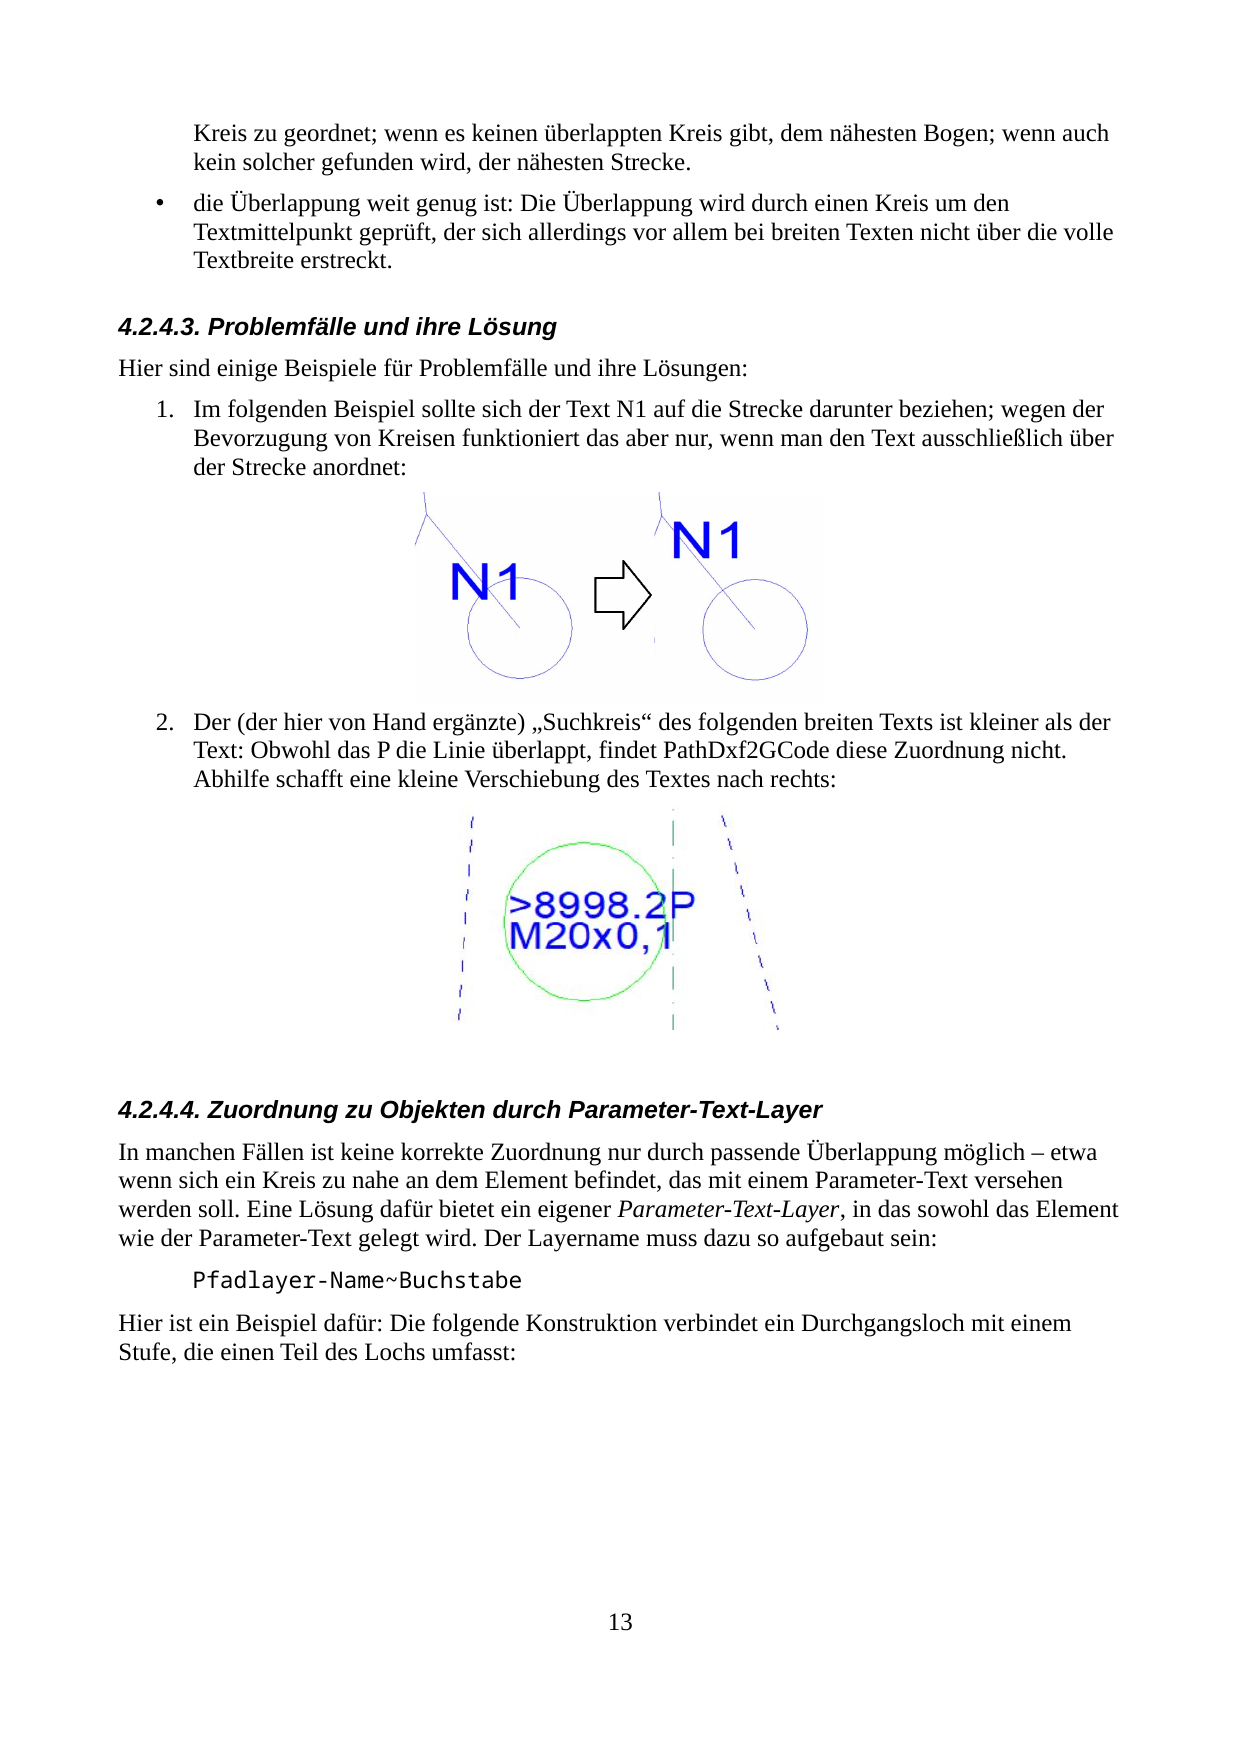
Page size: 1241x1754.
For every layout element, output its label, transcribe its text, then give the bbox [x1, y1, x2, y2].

text Pfadlayer-Name~Buchstabe [192, 1264, 1122, 1295]
list Der (der hier von Hand ergänzte) „Suchkreis“ des folgenden breiten Texts ist kleiner als der Text: Obwohl das P die Linie überlappt, findet PathDxf2GCode diese Zuordnung nicht. Abhilfe schafft eine kleine Verschiebung des Textes nach rechts: [156, 493, 1122, 793]
text Hier ist ein Beispiel dafür: Die folgende Konstruktion verbindet ein Durchgangsloch mit einem Stufe, die einen Teil des Lochs umfasst: [118, 1308, 1122, 1365]
picture [443, 805, 797, 1030]
subtitle 4.2.4.4. Zuordnung zu Objekten durch Parameter-Text-Layer [118, 1096, 1122, 1124]
subtitle 4.2.4.3. Problemfälle und ihre Lösung [118, 312, 1122, 340]
text In manchen Fällen ist keine korrekte Zuordnung nur durch passende Überlappung möglich – etwa wenn sich ein Kreis zu nahe an dem Element befindet, das mit einem Parameter-Text versehen werden soll. Eine Lösung dafür bietet ein eigener Parameter-Text-Layer, in das sowohl das Element wie der Parameter-Text gelegt wird. Der Layername muss dazu so aufgebaut sein: [118, 1137, 1122, 1252]
list Kreis zu geordnet; wenn es keinen überlappten Kreis gibt, dem nähesten Bogen; wenn auch kein solcher gefunden wird, der nähesten Strecke. [156, 118, 1122, 176]
list Im folgenden Beispiel sollte sich der Text N1 auf die Strecke darunter beziehen; wegen der Bevorzugung von Kreisen funktioniert das aber nur, wenn man den Text ausschließlich über der Strecke anordnet: [156, 394, 1122, 480]
text Hier sind einige Beispiele für Problemfälle und ihre Lösungen: [118, 353, 1122, 382]
list die Überlappung weit genug ist: Die Überlappung wird durch einen Kreis um den Textmittelpunkt geprüft, der sich allerdings vor allem bei breiten Texten nicht über die volle Textbreite erstreckt. [156, 188, 1122, 274]
